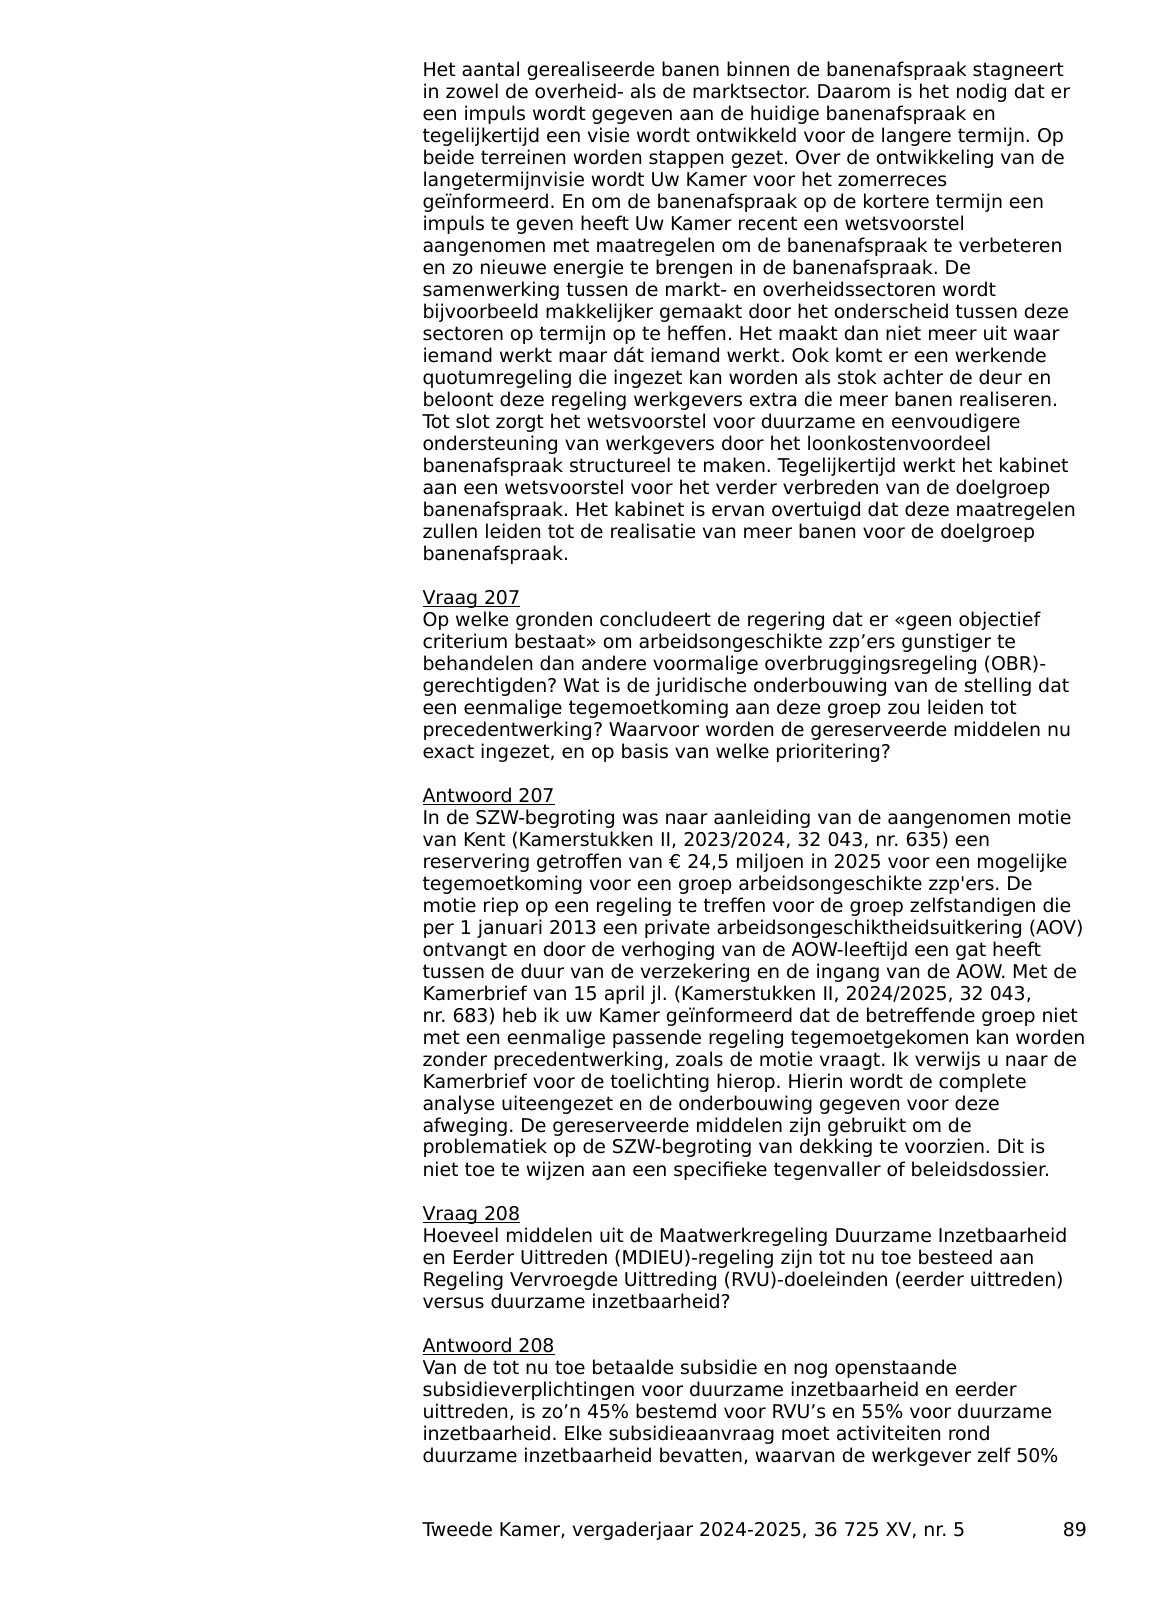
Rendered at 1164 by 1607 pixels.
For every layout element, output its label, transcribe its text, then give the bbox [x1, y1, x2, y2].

text Het aantal gerealiseerde banen binnen de banenafspraak stagneert in zowel de overheid- als de marktsector. Daarom is het nodig dat er een impuls wordt gegeven aan de huidige banenafspraak en tegelijkertijd een visie wordt ontwikkeld voor de langere termijn. Op beide terreinen worden stappen gezet. Over de ontwikkeling van de langetermijnvisie wordt Uw Kamer voor het zomerreces geïnformeerd. En om de banenafspraak op de kortere termijn een impuls te geven heeft Uw Kamer recent een wetsvoorstel aangenomen met maatregelen om de banenafspraak te verbeteren en zo nieuwe energie te brengen in de banenafspraak. De samenwerking tussen de markt- en overheidssectoren wordt bijvoorbeeld makkelijker gemaakt door het onderscheid tussen deze sectoren op termijn op te heffen. Het maakt dan niet meer uit waar iemand werkt maar dát iemand werkt. Ook komt er een werkende quotumregeling die ingezet kan worden als stok achter de deur en beloont deze regeling werkgevers extra die meer banen realiseren. Tot slot zorgt het wetsvoorstel voor duurzame en eenvoudigere ondersteuning van werkgevers door het loonkostenvoordeel banenafspraak structureel te maken. Tegelijkertijd werkt het kabinet aan een wetsvoorstel voor het verder verbreden van de doelgroep banenafspraak. Het kabinet is ervan overtuigd dat deze maatregelen zullen leiden tot de realisatie van meer banen voor de doelgroep banenafspraak. [422, 59, 1087, 564]
text Op welke gronden concludeert de regering dat er «geen objectief criterium bestaat» om arbeidsongeschikte zzp’ers gunstiger te behandelen dan andere voormalige overbruggingsregeling (OBR)-gerechtigden? Wat is de juridische onderbouwing van de stelling dat een eenmalige tegemoetkoming aan deze groep zou leiden tot precedentwerking? Waarvoor worden de gereserveerde middelen nu exact ingezet, en op basis van welke prioritering? [422, 609, 1087, 763]
text Vraag 208 [422, 1203, 1087, 1224]
text Hoeveel middelen uit de Maatwerkregeling Duurzame Inzetbaarheid en Eerder Uittreden (MDIEU)-regeling zijn tot nu toe besteed aan Regeling Vervroegde Uittreding (RVU)-doeleinden (eerder uittreden) versus duurzame inzetbaarheid? [422, 1224, 1087, 1312]
text Van de tot nu toe betaalde subsidie en nog openstaande subsidieverplichtingen voor duurzame inzetbaarheid en eerder uittreden, is zo’n 45% bestemd voor RVU’s en 55% voor duurzame inzetbaarheid. Elke subsidieaanvraag moet activiteiten rond duurzame inzetbaarheid bevatten, waarvan de werkgever zelf 50% [422, 1357, 1087, 1467]
text Antwoord 207 [422, 785, 1087, 807]
text Vraag 207 [422, 587, 1087, 609]
text Antwoord 208 [422, 1335, 1087, 1357]
text In de SZW-begroting was naar aanleiding van de aangenomen motie van Kent (Kamerstukken II, 2023/2024, 32 043, nr. 635) een reservering getroffen van € 24,5 miljoen in 2025 voor een mogelijke tegemoetkoming voor een groep arbeidsongeschikte zzp'ers. De motie riep op een regeling te treffen voor de groep zelfstandigen die per 1 januari 2013 een private arbeidsongeschiktheidsuitkering (AOV) ontvangt en door de verhoging van de AOW-leeftijd een gat heeft tussen de duur van de verzekering en de ingang van de AOW. Met de Kamerbrief van 15 april jl. (Kamerstukken II, 2024/2025, 32 043, nr. 683) heb ik uw Kamer geïnformeerd dat de betreffende groep niet met een eenmalige passende regeling tegemoetgekomen kan worden zonder precedentwerking, zoals de motie vraagt. Ik verwijs u naar de Kamerbrief voor de toelichting hierop. Hierin wordt de complete analyse uiteengezet en de onderbouwing gegeven voor deze afweging. De gereserveerde middelen zijn gebruikt om de problematiek op de SZW-begroting van dekking te voorzien. Dit is niet toe te wijzen aan een specifieke tegenvaller of beleidsdossier. [422, 807, 1087, 1180]
